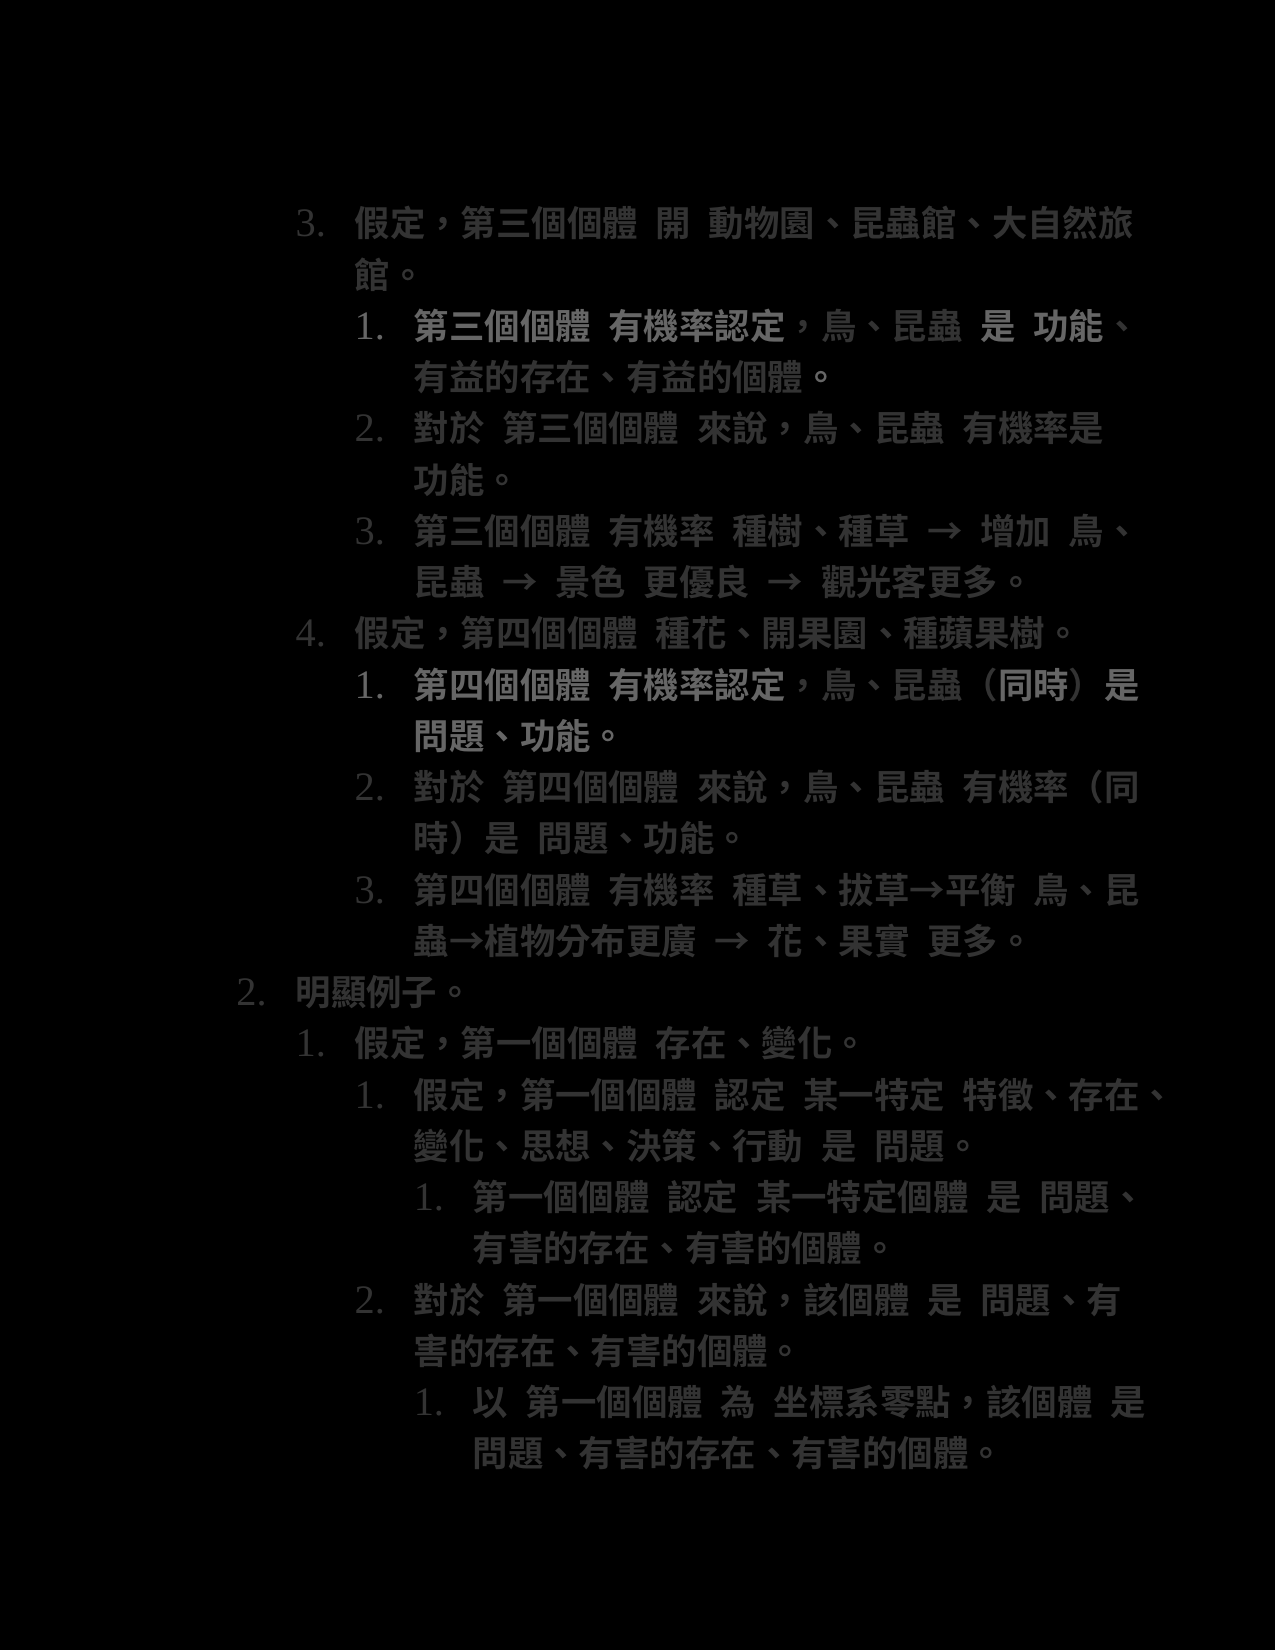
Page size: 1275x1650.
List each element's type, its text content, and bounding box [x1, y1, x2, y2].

list 對於 第四個個體 來說，鳥、昆蟲 有機率（同時）是 問題、功能。 [354, 759, 1157, 862]
list 第三個個體 有機率認定，鳥、昆蟲 是 功能、有益的存在、有益的個體。 [354, 298, 1157, 401]
list 第四個個體 有機率 種草、拔草→平衡 鳥、昆蟲→植物分布更廣 → 花、果實 更多。 [354, 862, 1157, 964]
list 假定，第三個個體 開 動物園、昆蟲館、大自然旅館。 [295, 196, 1157, 298]
list 第一個個體 認定 某一特定個體 是 問題、有害的存在、有害的個體。 [413, 1169, 1157, 1272]
list 明顯例子。 [236, 964, 1157, 1016]
list 假定，第一個個體 存在、變化。 [295, 1016, 1157, 1067]
list 第三個個體 有機率 種樹、種草 → 增加 鳥、昆蟲 → 景色 更優良 → 觀光客更多。 [354, 503, 1157, 606]
list 假定，第一個個體 認定 某一特定 特徵、存在、變化、思想、決策、行動 是 問題。 [354, 1067, 1157, 1169]
list 對於 第三個個體 來說，鳥、昆蟲 有機率是 功能。 [354, 401, 1157, 503]
list 假定，第四個個體 種花、開果園、種蘋果樹。 [295, 606, 1157, 657]
list 以 第一個個體 為 坐標系零點，該個體 是 問題、有害的存在、有害的個體。 [413, 1374, 1157, 1477]
list 對於 第一個個體 來說，該個體 是 問題、有害的存在、有害的個體。 [354, 1272, 1157, 1374]
list 第四個個體 有機率認定，鳥、昆蟲（同時）是 問題、功能。 [354, 657, 1157, 759]
